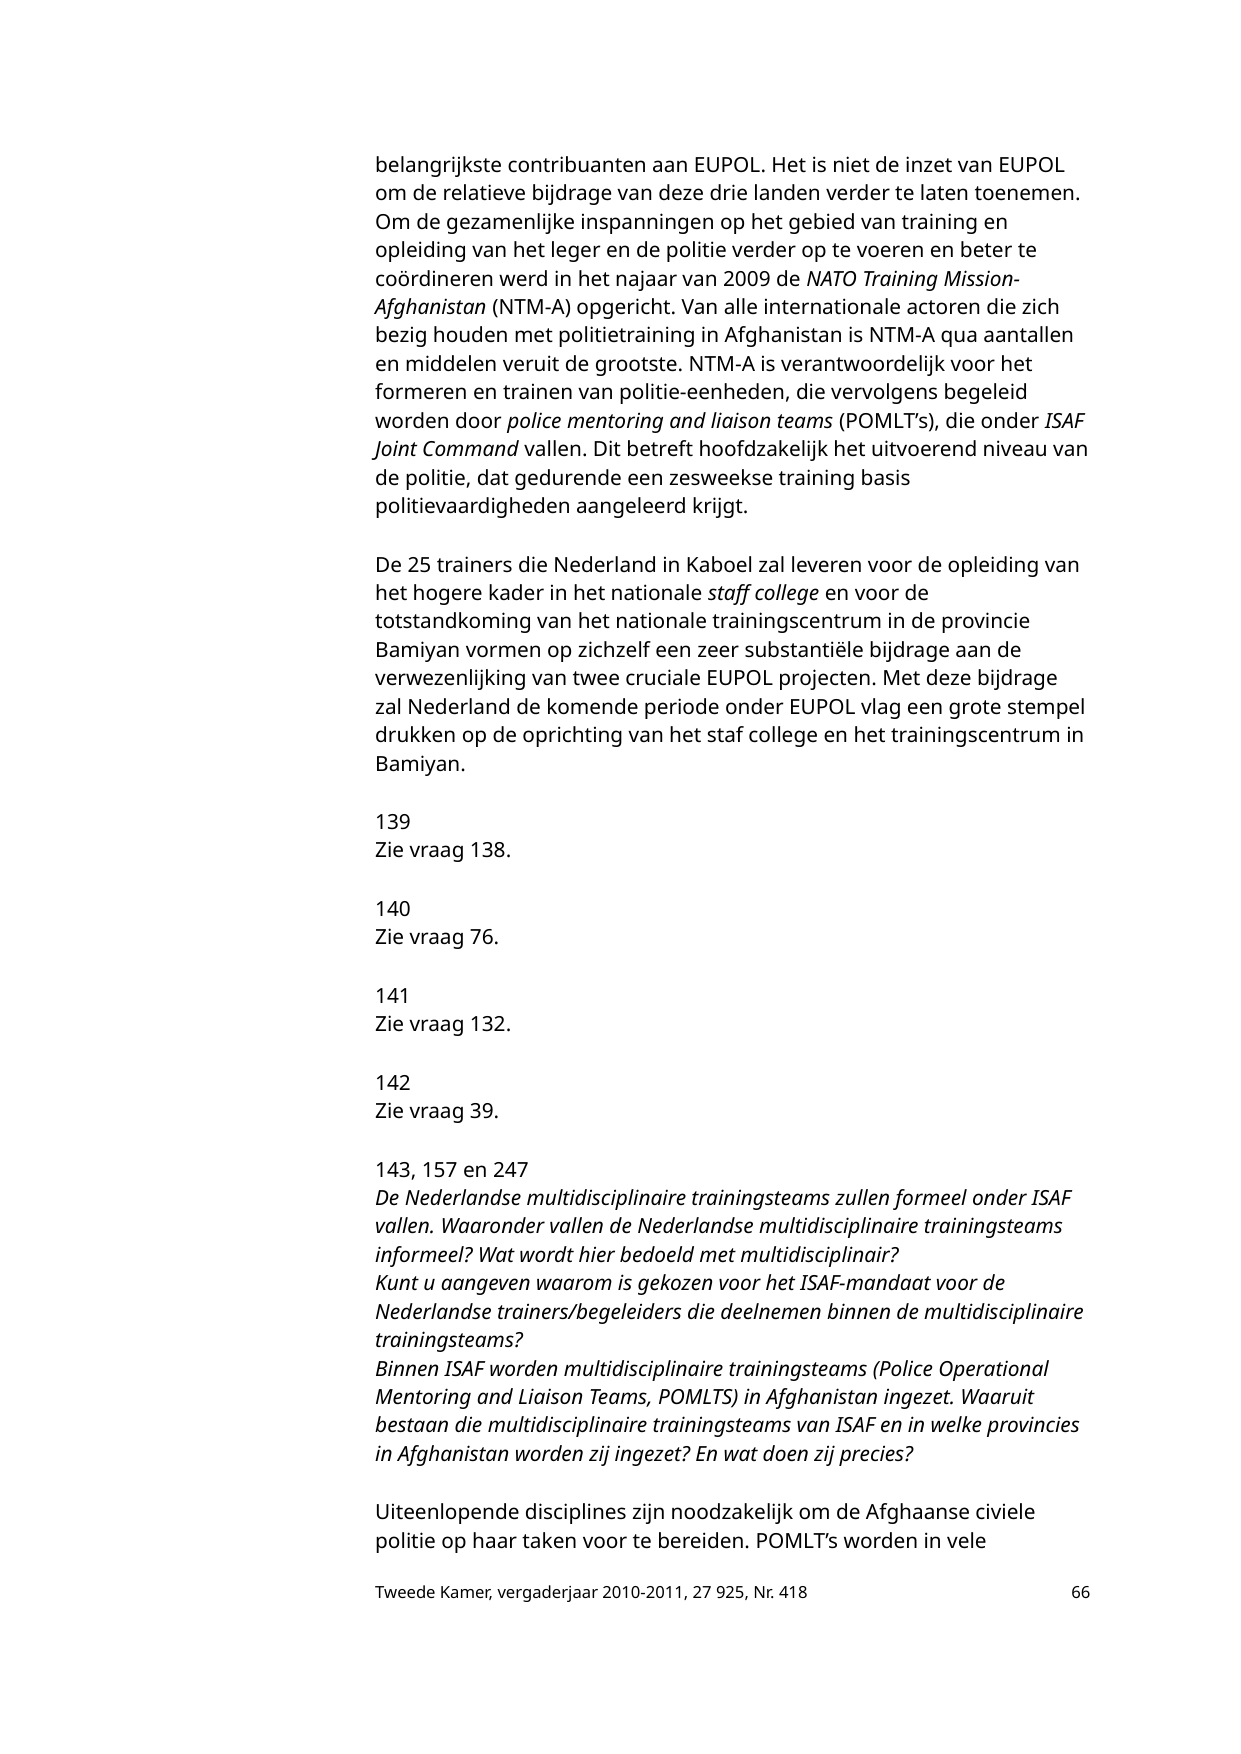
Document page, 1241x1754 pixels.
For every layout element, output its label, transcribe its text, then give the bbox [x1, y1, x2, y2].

text 142 [375, 1068, 1090, 1096]
text 140 [375, 894, 1090, 922]
text Uiteenlopende disciplines zijn noodzakelijk om de Afghaanse civiele politie op haar taken voor te bereiden. POMLT’s worden in vele [375, 1497, 1090, 1554]
text De 25 trainers die Nederland in Kaboel zal leveren voor de opleiding van het hogere kader in het nationale staff college en voor de totstandkoming van het nationale trainingscentrum in de provincie Bamiyan vormen op zichzelf een zeer substantiële bijdrage aan de verwezenlijking van twee cruciale EUPOL projecten. Met deze bijdrage zal Nederland de komende periode onder EUPOL vlag een grote stempel drukken op de oprichting van het staf college en het trainingscentrum in Bamiyan. [375, 550, 1090, 777]
text Zie vraag 138. [375, 836, 1090, 864]
text Zie vraag 76. [375, 922, 1090, 951]
text Om de gezamenlijke inspanningen op het gebied van training en opleiding van het leger en de politie verder op te voeren en beter te coördineren werd in het najaar van 2009 de NATO Training Mission-Afghanistan (NTM-A) opgericht. Van alle internationale actoren die zich bezig houden met politietraining in Afghanistan is NTM-A qua aantallen en middelen veruit de grootste. NTM-A is verantwoordelijk voor het formeren en trainen van politie-eenheden, die vervolgens begeleid worden door police mentoring and liaison teams (POMLT’s), die onder ISAF Joint Command vallen. Dit betreft hoofdzakelijk het uitvoerend niveau van de politie, dat gedurende een zesweekse training basis politievaardigheden aangeleerd krijgt. [375, 207, 1090, 520]
text Binnen ISAF worden multidisciplinaire trainingsteams (Police Operational Mentoring and Liaison Teams, POMLTS) in Afghanistan ingezet. Waaruit bestaan die multidisciplinaire trainingsteams van ISAF en in welke provincies in Afghanistan worden zij ingezet? En wat doen zij precies? [375, 1354, 1090, 1467]
text 141 [375, 981, 1090, 1009]
text Zie vraag 39. [375, 1096, 1090, 1125]
text 143, 157 en 247 [375, 1155, 1090, 1183]
text belangrijkste contribuanten aan EUPOL. Het is niet de inzet van EUPOL om de relatieve bijdrage van deze drie landen verder te laten toenemen. [375, 150, 1090, 207]
text Zie vraag 132. [375, 1009, 1090, 1038]
text De Nederlandse multidisciplinaire trainingsteams zullen formeel onder ISAF vallen. Waaronder vallen de Nederlandse multidisciplinaire trainingsteams informeel? Wat wordt hier bedoeld met multidisciplinair? [375, 1183, 1090, 1268]
text 139 [375, 807, 1090, 836]
text Kunt u aangeven waarom is gekozen voor het ISAF-mandaat voor de Nederlandse trainers/begeleiders die deelnemen binnen de multidisciplinaire trainingsteams? [375, 1268, 1090, 1354]
